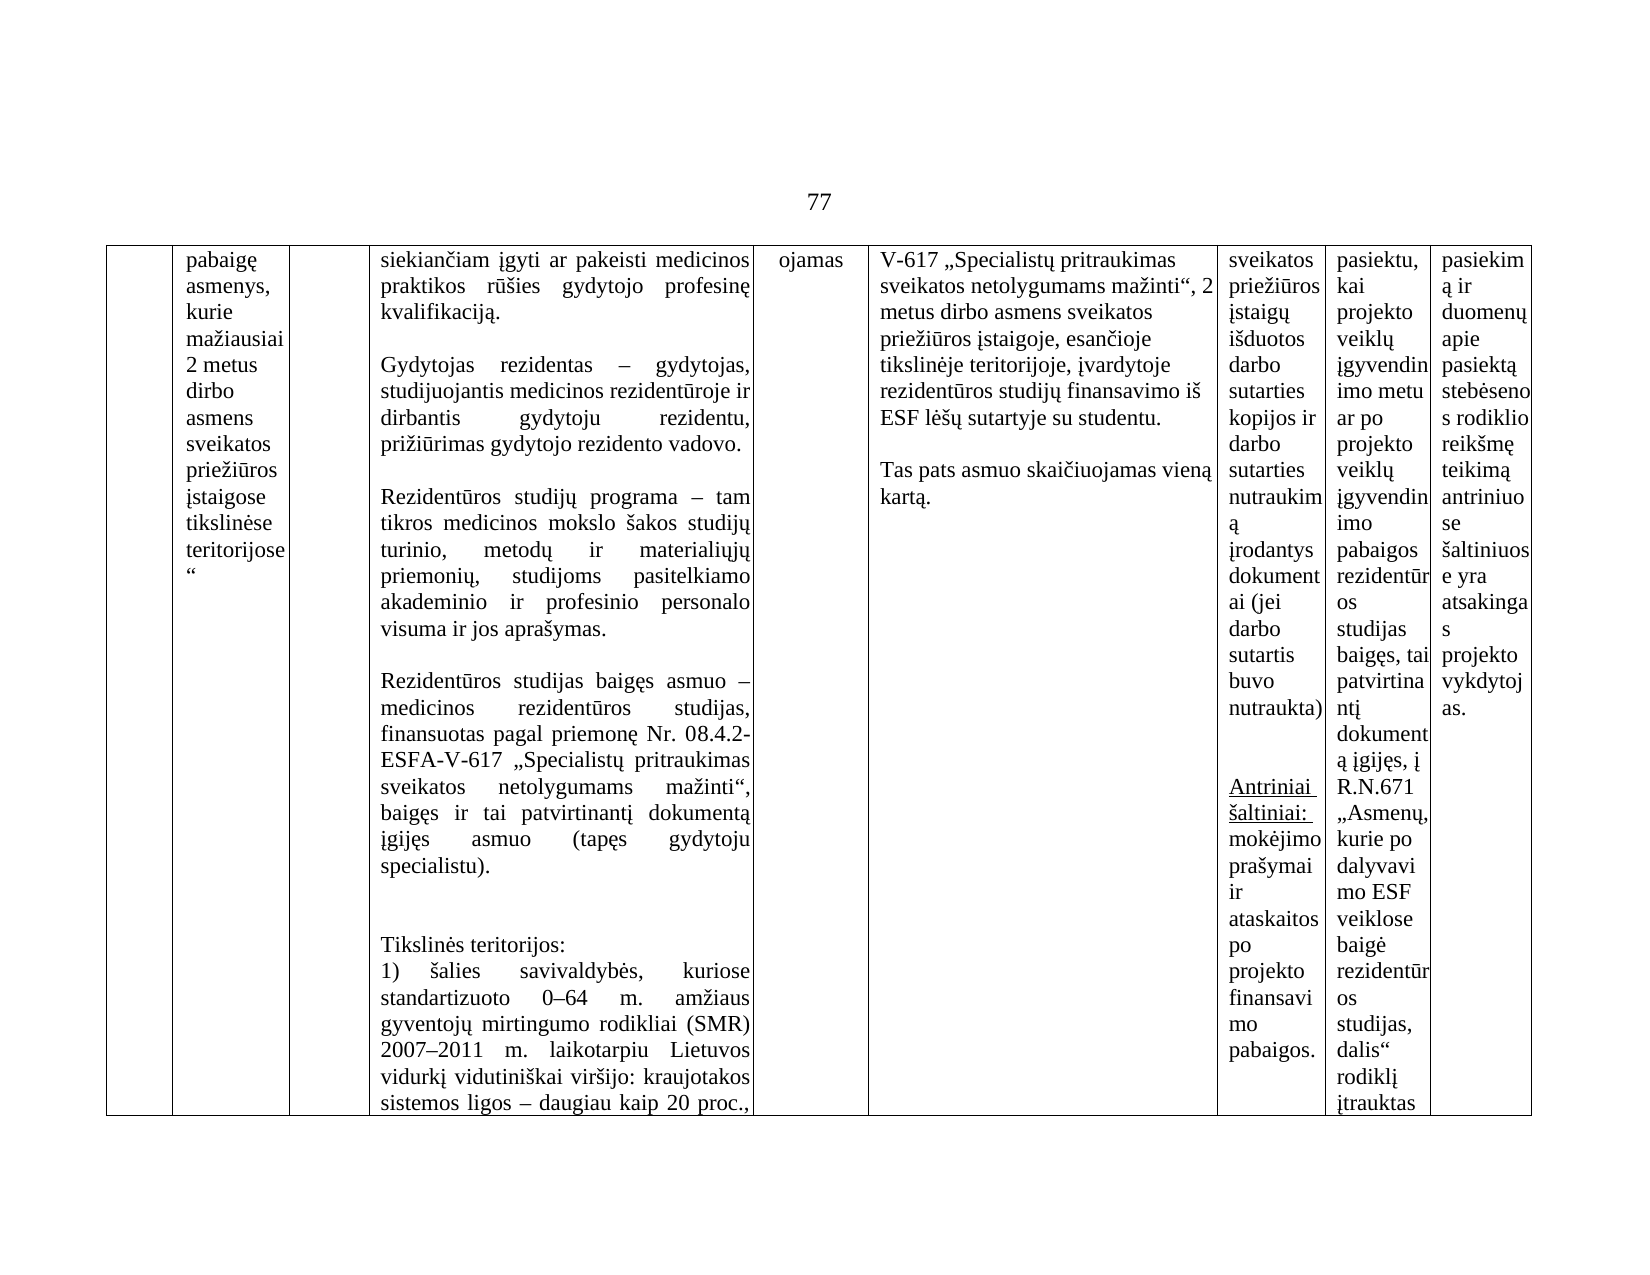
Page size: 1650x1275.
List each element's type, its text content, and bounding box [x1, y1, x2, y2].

table_cell pasiektu, kai projekto veiklų įgyvendinimo metu ar po projekto veiklų įgyvendinimo pabaigos rezidentūros studijas baigęs, tai patvirtinantį dokumentą įgijęs, į R.N.671 „Asmenų, kurie po dalyvavimo ESF veiklose baigė rezidentūros studijas, dalis“ rodiklį įtrauktas [1326, 246, 1430, 1115]
table_cell pabaigę asmenys, kurie mažiausiai 2 metus dirbo asmens sveikatos priežiūros įstaigose tikslinėse teritorijose“ [173, 246, 289, 1115]
table_cell V-617 „Specialistų pritraukimas sveikatos netolygumams mažinti“, 2 metus dirbo asmens sveikatos priežiūros įstaigoje, esančioje tikslinėje teritorijoje, įvardytoje rezidentūros studijų finansavimo iš ESF lėšų sutartyje su studentu. Tas pats asmuo skaičiuojamas vieną kartą. [869, 246, 1217, 1115]
table_cell pasiekimą ir duomenų apie pasiektą stebėsenos rodiklio reikšmę teikimą antriniuose šaltiniuose yra atsakingas projekto vykdytojas. [1431, 246, 1531, 1115]
table_cell [107, 246, 172, 1115]
table_cell siekiančiam įgyti ar pakeisti medicinos praktikos rūšies gydytojo profesinę kvalifikaciją. Gydytojas rezidentas – gydytojas, studijuojantis medicinos rezidentūroje ir dirbantis gydytoju rezidentu, prižiūrimas gydytojo rezidento vadovo. Rezidentūros studijų programa – tam tikros medicinos mokslo šakos studijų turinio, metodų ir materialiųjų priemonių, studijoms pasitelkiamo akademinio ir profesinio personalo visuma ir jos aprašymas. Rezidentūros studijas baigęs asmuo – medicinos rezidentūros studijas, finansuotas pagal priemonę Nr. 08.4.2-ESFA-V-617 „Specialistų pritraukimas sveikatos netolygumams mažinti“, baigęs ir tai patvirtinantį dokumentą įgijęs asmuo (tapęs gydytoju specialistu). Tikslinės teritorijos: 1) šalies savivaldybės, kuriose standartizuoto 0–64 m. amžiaus gyventojų mirtingumo rodikliai (SMR) 2007–2011 m. laikotarpiu Lietuvos vidurkį vidutiniškai viršijo: kraujotakos sistemos ligos – daugiau kaip 20 proc., [370, 246, 753, 1115]
table_cell sveikatos priežiūros įstaigų išduotos darbo sutarties kopijos ir darbo sutarties nutraukimą įrodantys dokumentai (jei darbo sutartis buvo nutraukta) Antriniai šaltiniai: mokėjimo prašymai ir ataskaitos po projekto finansavimo pabaigos. [1218, 246, 1325, 1115]
table_cell [290, 246, 369, 1115]
table_cell ojamas [754, 246, 868, 1115]
